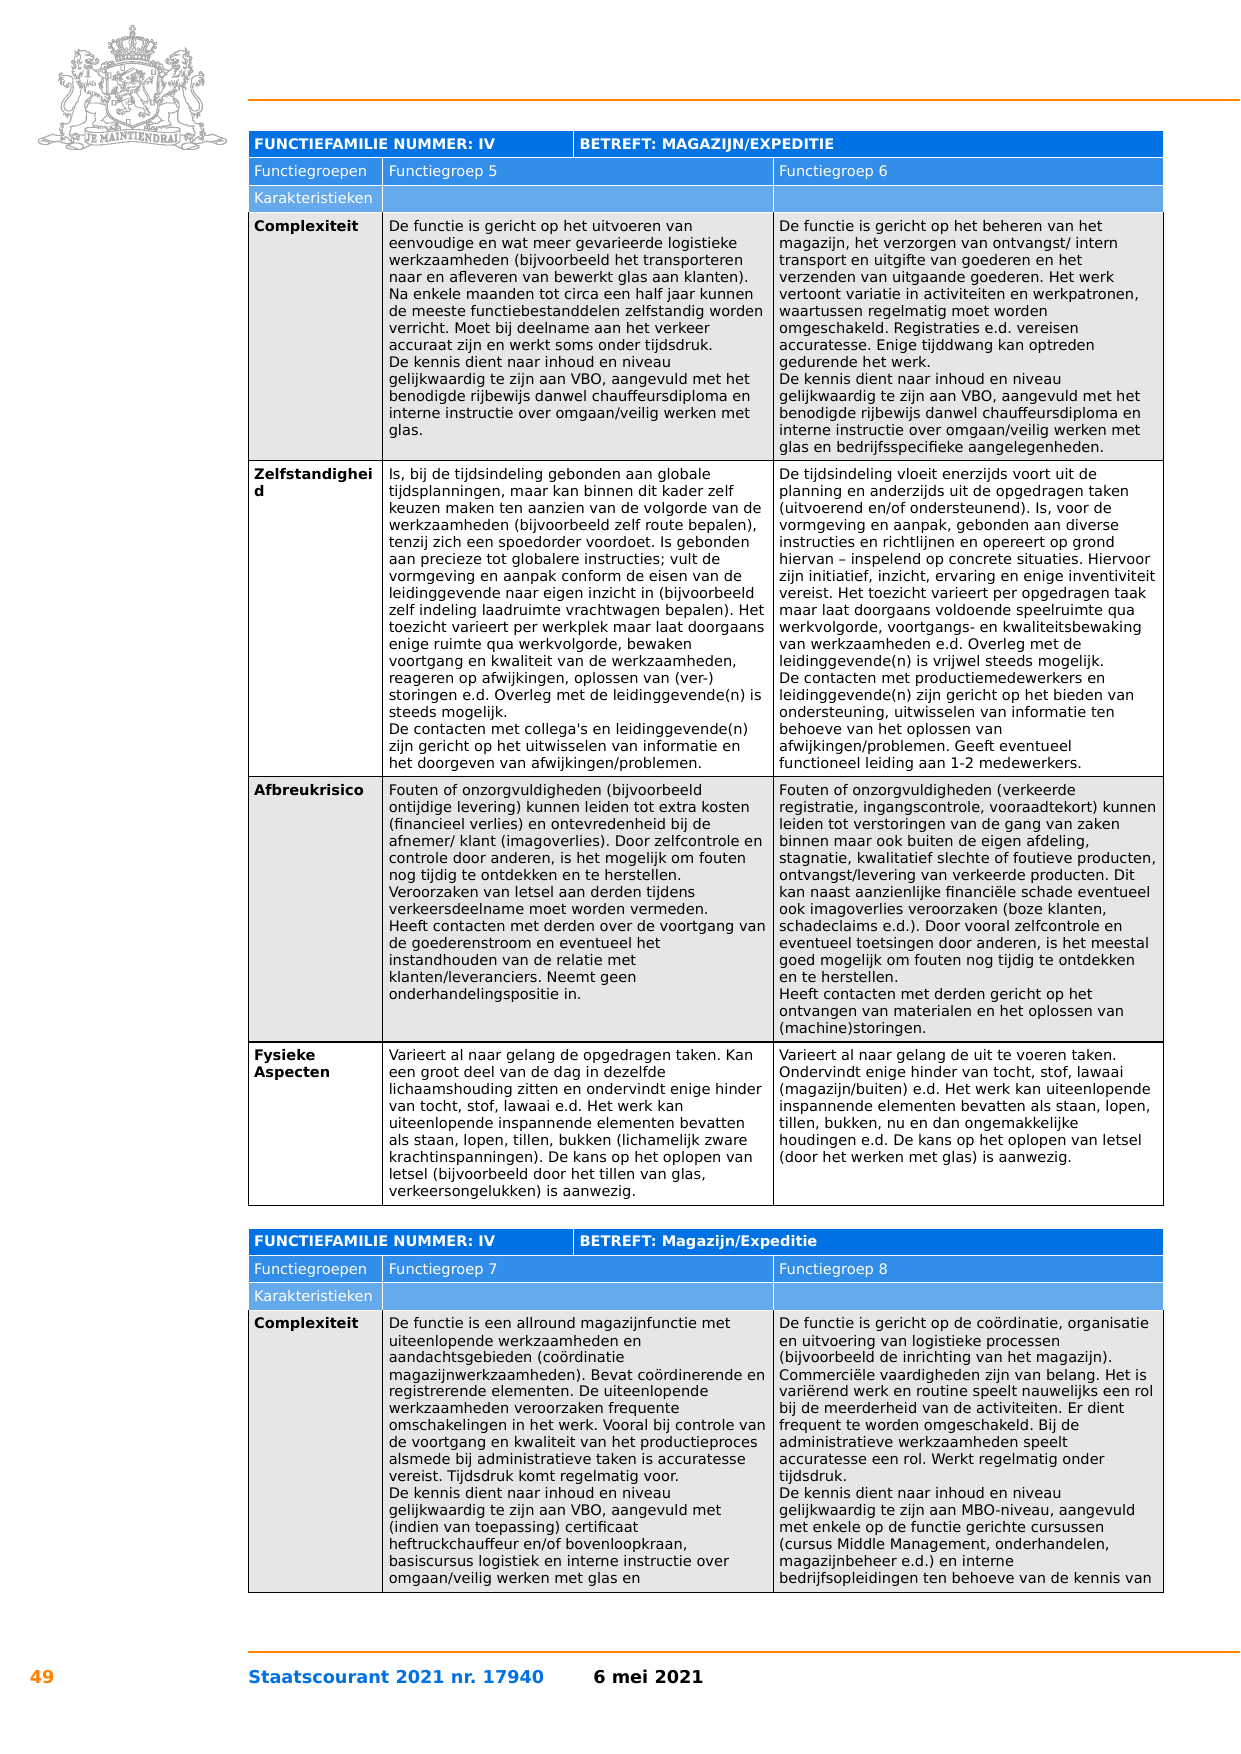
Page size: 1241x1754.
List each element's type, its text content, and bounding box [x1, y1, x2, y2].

table_cell De functie is gericht op de coördinatie, organisatie en uitvoering van logistieke processen (bijvoorbeeld de inrichting van het magazijn). Commerciële vaardigheden zijn van belang. Het is variërend werk en routine speelt nauwelijks een rol bij de meerderheid van de activiteiten. Er dient frequent te worden omgeschakeld. Bij de administratieve werkzaamheden speelt accuratesse een rol. Werkt regelmatig onder tijdsdruk. De kennis dient naar inhoud en niveau gelijkwaardig te zijn aan MBO-niveau, aangevuld met enkele op de functie gerichte cursussen (cursus Middle Management, onderhandelen, magazijnbeheer e.d.) en interne bedrijfsopleidingen ten behoeve van de kennis van [774, 1311, 1163, 1592]
table_cell Functiegroepen [249, 1256, 382, 1282]
table_cell Fouten of onzorgvuldigheden (verkeerde registratie, ingangscontrole, vooraadtekort) kunnen leiden tot verstoringen van de gang van zaken binnen maar ook buiten de eigen afdeling, stagnatie, kwalitatief slechte of foutieve producten, ontvangst/levering van verkeerde producten. Dit kan naast aanzienlijke financiële schade eventueel ook imagoverlies veroorzaken (boze klanten, schadeclaims e.d.). Door vooral zelfcontrole en eventueel toetsingen door anderen, is het meestal goed mogelijk om fouten nog tijdig te ontdekken en te herstellen. Heeft contacten met derden gericht op het ontvangen van materialen en het oplossen van (machine)storingen. [774, 777, 1163, 1041]
table_cell Afbreukrisico [249, 777, 382, 1041]
table_cell Zelfstandigheid [249, 461, 382, 776]
table_cell Varieert al naar gelang de uit te voeren taken. Ondervindt enige hinder van tocht, stof, lawaai (magazijn/buiten) e.d. Het werk kan uiteenlopende inspannende elementen bevatten als staan, lopen, tillen, bukken, nu en dan ongemakkelijke houdingen e.d. De kans op het oplopen van letsel (door het werken met glas) is aanwezig. [774, 1043, 1163, 1204]
table_header FUNCTIEFAMILIE NUMMER: IV [249, 1229, 573, 1255]
table_cell [774, 1283, 1163, 1310]
table_cell Is, bij de tijdsindeling gebonden aan globale tijdsplanningen, maar kan binnen dit kader zelf keuzen maken ten aanzien van de volgorde van de werkzaamheden (bijvoorbeeld zelf route bepalen), tenzij zich een spoedorder voordoet. Is gebonden aan precieze tot globalere instructies; vult de vormgeving en aanpak conform de eisen van de leidinggevende naar eigen inzicht in (bijvoorbeeld zelf indeling laadruimte vrachtwagen bepalen). Het toezicht varieert per werkplek maar laat doorgaans enige ruimte qua werkvolgorde, bewaken voortgang en kwaliteit van de werkzaamheden, reageren op afwijkingen, oplossen van (ver-) storingen e.d. Overleg met de leidinggevende(n) is steeds mogelijk. De contacten met collega's en leidinggevende(n) zijn gericht op het uitwisselen van informatie en het doorgeven van afwijkingen/problemen. [383, 461, 773, 776]
table_cell Varieert al naar gelang de opgedragen taken. Kan een groot deel van de dag in dezelfde lichaamshouding zitten en ondervindt enige hinder van tocht, stof, lawaai e.d. Het werk kan uiteenlopende inspannende elementen bevatten als staan, lopen, tillen, bukken (lichamelijk zware krachtinspanningen). De kans op het oplopen van letsel (bijvoorbeeld door het tillen van glas, verkeersongelukken) is aanwezig. [383, 1043, 773, 1204]
table_cell De functie is gericht op het uitvoeren van eenvoudige en wat meer gevarieerde logistieke werkzaamheden (bijvoorbeeld het transporteren naar en afleveren van bewerkt glas aan klanten). Na enkele maanden tot circa een half jaar kunnen de meeste functiebestanddelen zelfstandig worden verricht. Moet bij deelname aan het verkeer accuraat zijn en werkt soms onder tijdsdruk. De kennis dient naar inhoud en niveau gelijkwaardig te zijn aan VBO, aangevuld met het benodigde rijbewijs danwel chauffeursdiploma en interne instructie over omgaan/veilig werken met glas. [383, 213, 773, 460]
table_cell Complexiteit [249, 1311, 382, 1592]
table_cell [383, 1283, 773, 1310]
table_cell Functiegroep 7 [383, 1256, 773, 1282]
table_cell Karakteristieken [249, 1283, 382, 1310]
table_header FUNCTIEFAMILIE NUMMER: IV [249, 131, 573, 157]
table_cell Complexiteit [249, 213, 382, 460]
table_cell [383, 186, 773, 212]
table_cell [774, 186, 1163, 212]
table_cell Karakteristieken [249, 186, 382, 212]
table_cell Functiegroep 6 [774, 158, 1163, 185]
table_header BETREFT: Magazijn/Expeditie [574, 1229, 1163, 1255]
table_cell De functie is een allround magazijnfunctie met uiteenlopende werkzaamheden en aandachtsgebieden (coördinatie magazijnwerkzaamheden). Bevat coördinerende en registrerende elementen. De uiteenlopende werkzaamheden veroorzaken frequente omschakelingen in het werk. Vooral bij controle van de voortgang en kwaliteit van het productieproces alsmede bij administratieve taken is accuratesse vereist. Tijdsdruk komt regelmatig voor. De kennis dient naar inhoud en niveau gelijkwaardig te zijn aan VBO, aangevuld met (indien van toepassing) certificaat heftruckchauffeur en/of bovenloopkraan, basiscursus logistiek en interne instructie over omgaan/veilig werken met glas en [383, 1311, 773, 1592]
table_cell Functiegroepen [249, 158, 382, 185]
table_cell De tijdsindeling vloeit enerzijds voort uit de planning en anderzijds uit de opgedragen taken (uitvoerend en/of ondersteunend). Is, voor de vormgeving en aanpak, gebonden aan diverse instructies en richtlijnen en opereert op grond hiervan – inspelend op concrete situaties. Hiervoor zijn initiatief, inzicht, ervaring en enige inventiviteit vereist. Het toezicht varieert per opgedragen taak maar laat doorgaans voldoende speelruimte qua werkvolgorde, voortgangs- en kwaliteitsbewaking van werkzaamheden e.d. Overleg met de leidinggevende(n) is vrijwel steeds mogelijk. De contacten met productiemedewerkers en leidinggevende(n) zijn gericht op het bieden van ondersteuning, uitwisselen van informatie ten behoeve van het oplossen van afwijkingen/problemen. Geeft eventueel functioneel leiding aan 1-2 medewerkers. [774, 461, 1163, 776]
table_cell Fysieke Aspecten [249, 1043, 382, 1204]
table_cell Functiegroep 8 [774, 1256, 1163, 1282]
picture [38, 25, 227, 150]
table_header BETREFT: MAGAZIJN/EXPEDITIE [574, 131, 1163, 157]
table_cell Functiegroep 5 [383, 158, 773, 185]
table_cell Fouten of onzorgvuldigheden (bijvoorbeeld ontijdige levering) kunnen leiden tot extra kosten (financieel verlies) en ontevredenheid bij de afnemer/ klant (imagoverlies). Door zelfcontrole en controle door anderen, is het mogelijk om fouten nog tijdig te ontdekken en te herstellen. Veroorzaken van letsel aan derden tijdens verkeersdeelname moet worden vermeden. Heeft contacten met derden over de voortgang van de goederenstroom en eventueel het instandhouden van de relatie met klanten/leveranciers. Neemt geen onderhandelingspositie in. [383, 777, 773, 1041]
table_cell De functie is gericht op het beheren van het magazijn, het verzorgen van ontvangst/ intern transport en uitgifte van goederen en het verzenden van uitgaande goederen. Het werk vertoont variatie in activiteiten en werkpatronen, waartussen regelmatig moet worden omgeschakeld. Registraties e.d. vereisen accuratesse. Enige tijddwang kan optreden gedurende het werk. De kennis dient naar inhoud en niveau gelijkwaardig te zijn aan VBO, aangevuld met het benodigde rijbewijs danwel chauffeursdiploma en interne instructie over omgaan/veilig werken met glas en bedrijfsspecifieke aangelegenheden. [774, 213, 1163, 460]
